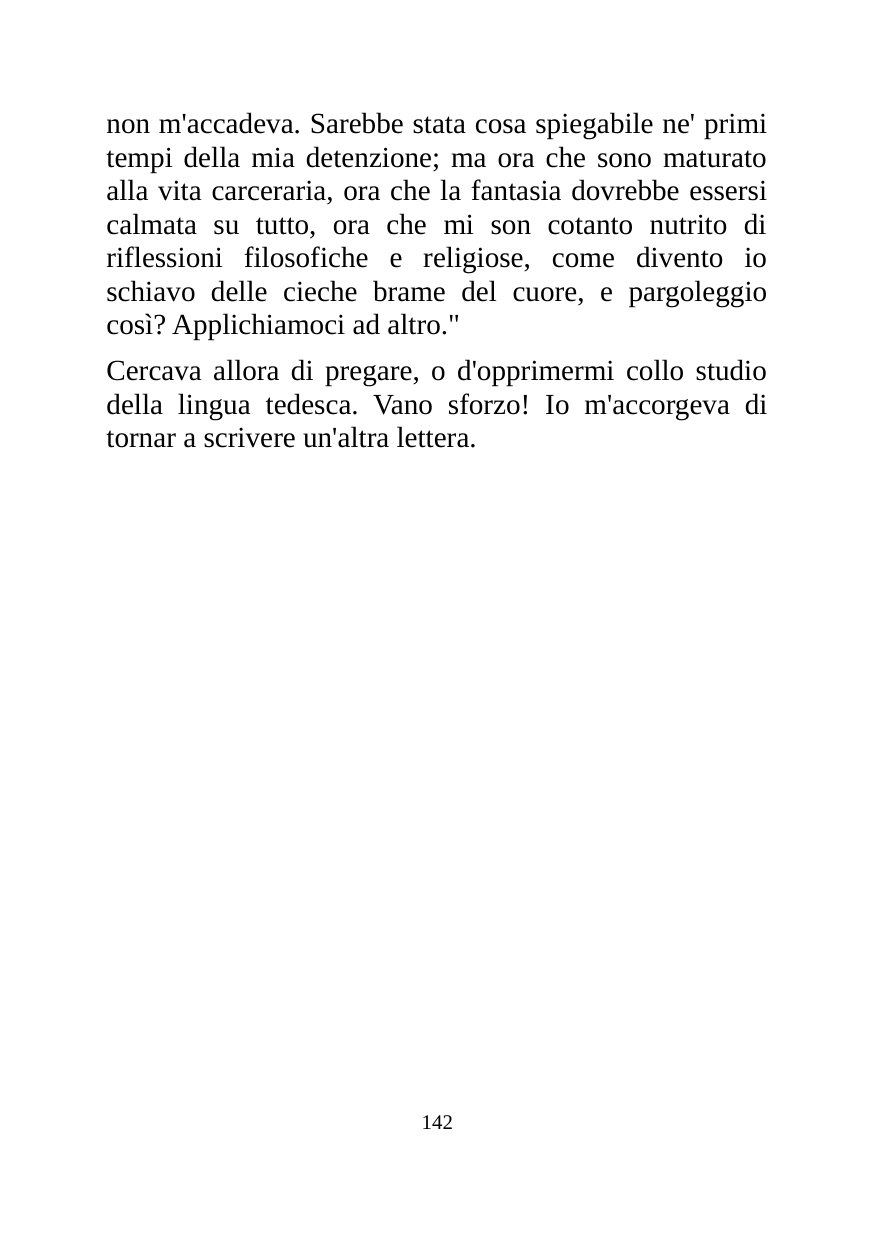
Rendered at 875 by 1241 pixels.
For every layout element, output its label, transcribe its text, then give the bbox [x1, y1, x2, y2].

text Cercava allora di pregare, o d'opprimermi collo studio della lingua tedesca. Vano sforzo! Io m'accorgeva di tornar a scrivere un'altra lettera. [106, 353, 768, 454]
text non m'accadeva. Sarebbe stata cosa spiegabile ne' primi tempi della mia detenzione; ma ora che sono maturato alla vita carceraria, ora che la fantasia dovrebbe essersi calmata su tutto, ora che mi son cotanto nutrito di riflessioni filosofiche e religiose, come divento io schiavo delle cieche brame del cuore, e pargoleggio così? Applichiamoci ad altro." [106, 106, 768, 341]
